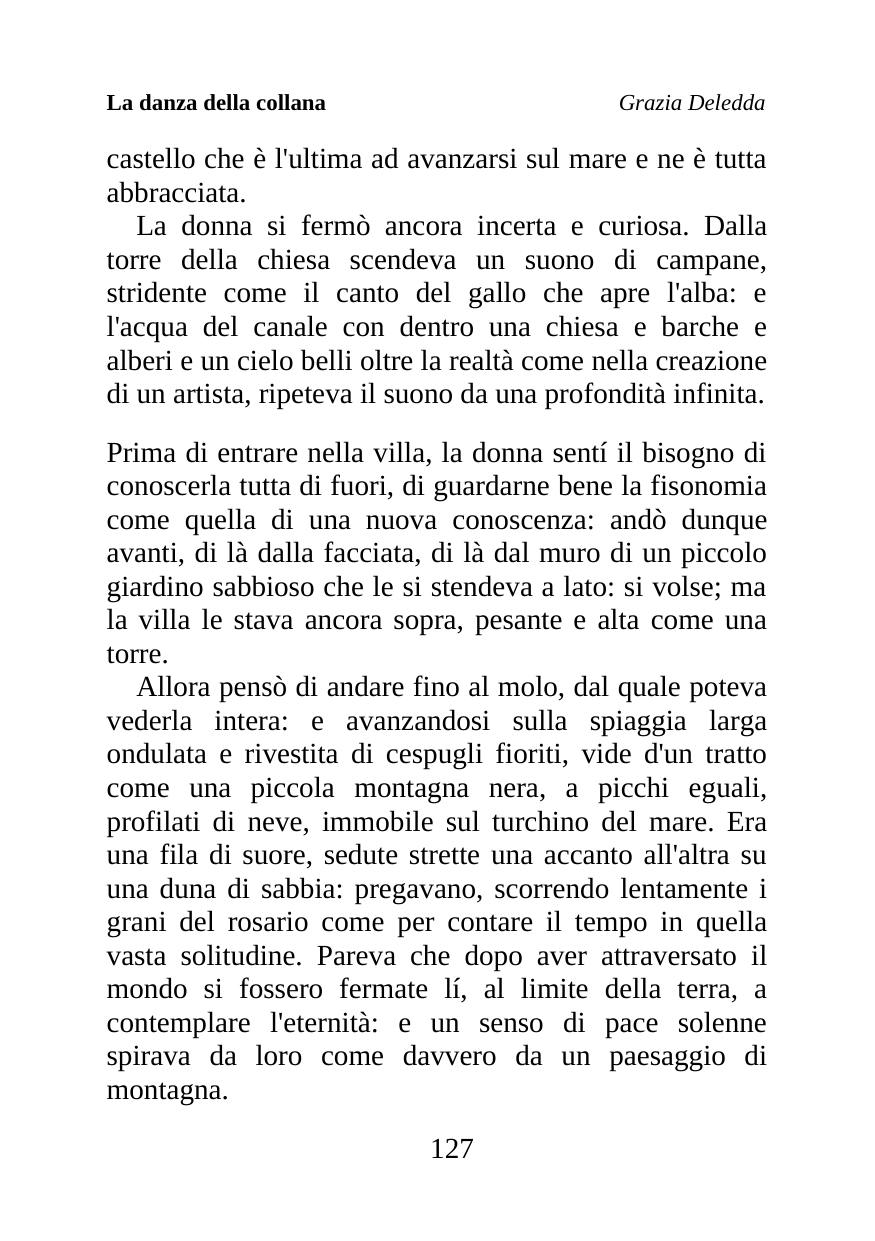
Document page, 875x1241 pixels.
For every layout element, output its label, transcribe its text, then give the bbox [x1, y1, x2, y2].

text La donna si fermò ancora incerta e curiosa. Dalla torre della chiesa scendeva un suono di campane, stridente come il canto del gallo che apre l'alba: e l'acqua del canale con dentro una chiesa e barche e alberi e un cielo belli oltre la realtà come nella creazione di un artista, ripeteva il suono da una profondità infinita. [106, 208, 768, 410]
text Allora pensò di andare fino al molo, dal quale poteva vederla intera: e avanzandosi sulla spiaggia larga ondulata e rivestita di cespugli fioriti, vide d'un tratto come una piccola montagna nera, a picchi eguali, profilati di neve, immobile sul turchino del mare. Era una fila di suore, sedute strette una accanto all'altra su una duna di sabbia: pregavano, scorrendo lentamente i grani del rosario come per contare il tempo in quella vasta solitudine. Pareva che dopo aver attraversato il mondo si fossero fermate lí, al limite della terra, a contemplare l'eternità: e un senso di pace solenne spirava da loro come davvero da un paesaggio di montagna. [106, 669, 768, 1106]
text Prima di entrare nella villa, la donna sentí il bisogno di conoscerla tutta di fuori, di guardarne bene la fisonomia come quella di una nuova conoscenza: andò dunque avanti, di là dalla facciata, di là dal muro di un piccolo giardino sabbioso che le si stendeva a lato: si volse; ma la villa le stava ancora sopra, pesante e alta come una torre. [106, 435, 768, 669]
text castello che è l'ultima ad avanzarsi sul mare e ne è tutta abbracciata. [106, 141, 768, 208]
